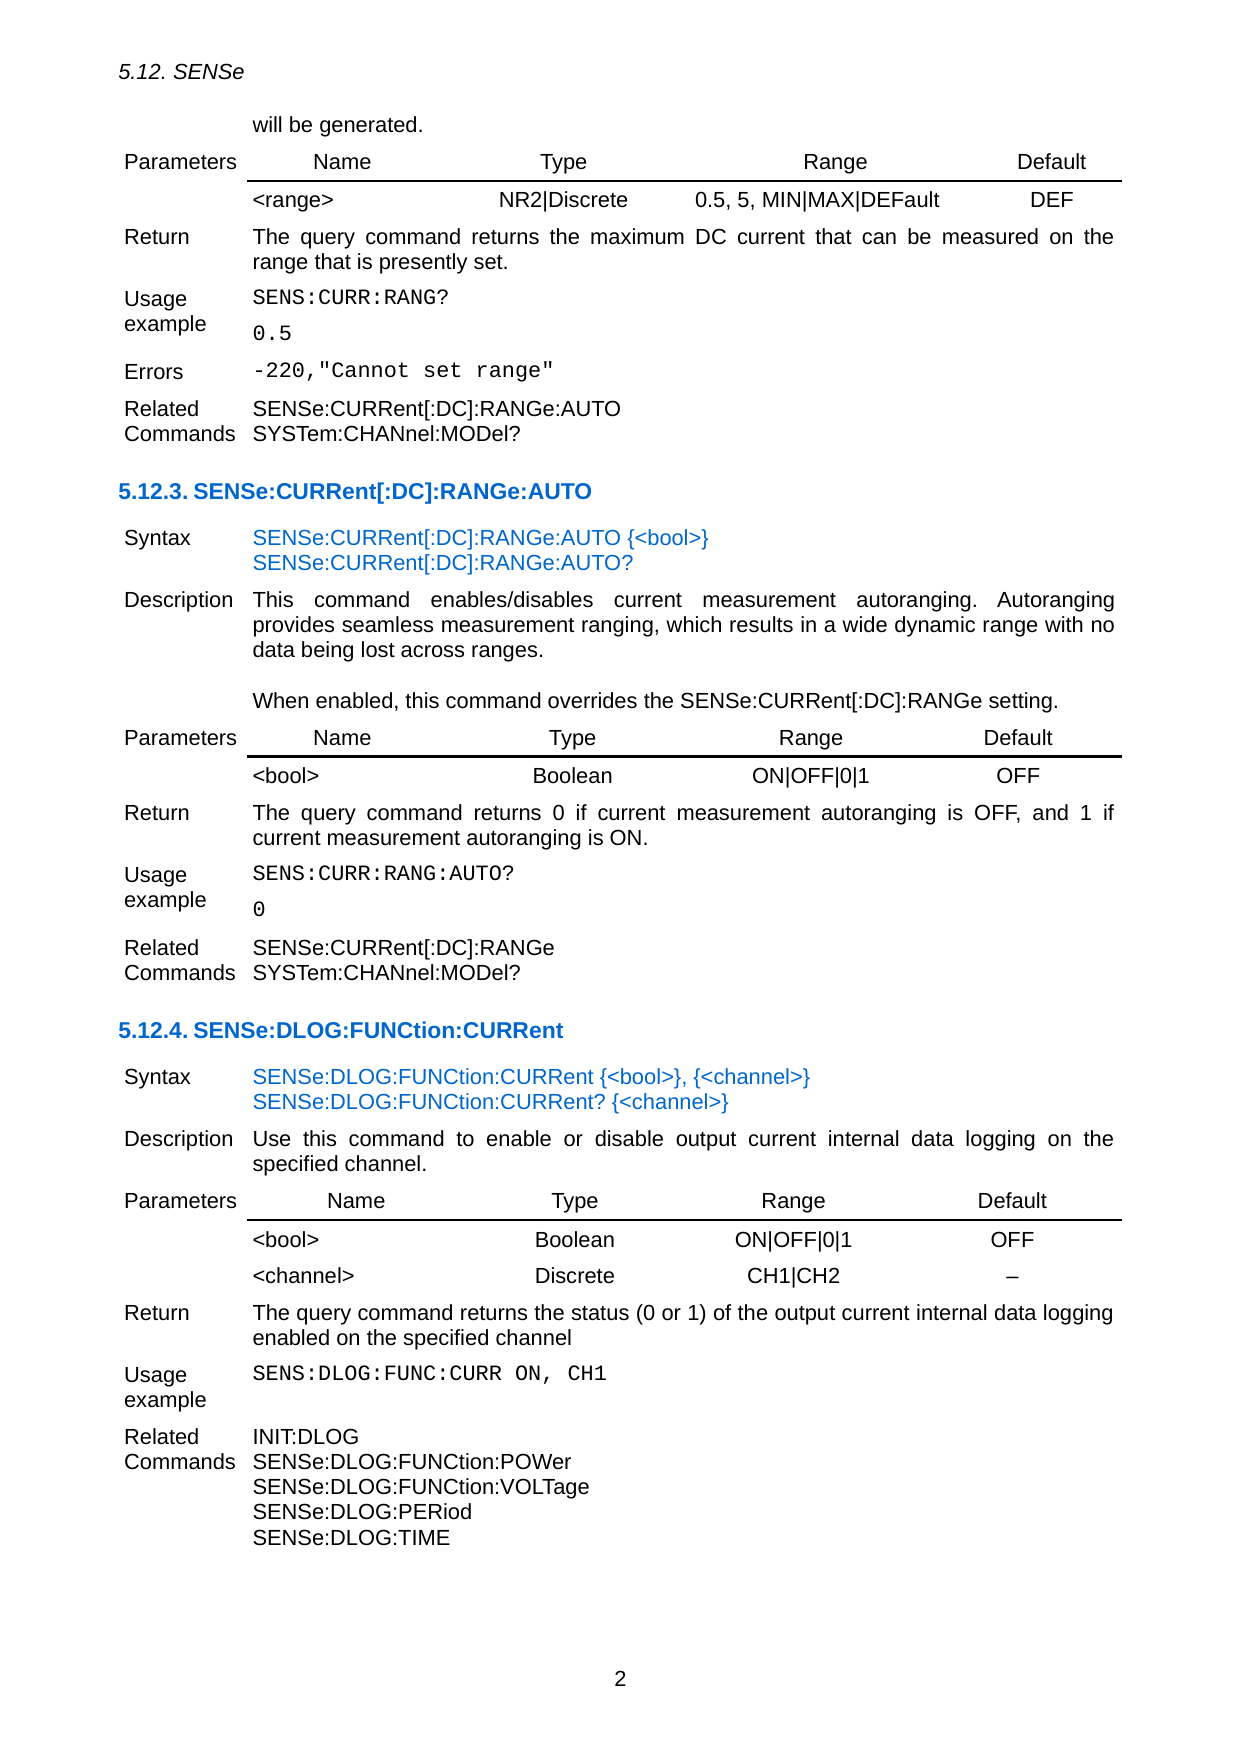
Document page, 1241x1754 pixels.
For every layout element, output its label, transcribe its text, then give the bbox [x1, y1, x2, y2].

table_cell Parameters [118, 1182, 247, 1294]
table_cell – [903, 1258, 1122, 1294]
table_cell ON|OFF|0|1 [707, 758, 914, 794]
table_header SENSe:DLOG:FUNCtion:CURRent {<bool>}, {<channel>} SENSe:DLOG:FUNCtion:CURRent? {<channel>} [247, 1058, 1122, 1120]
table_cell SENSe:CURRent[:DC]:RANGe SYSTem:CHANnel:MODel? [247, 929, 1122, 991]
table_cell [118, 106, 247, 143]
table_cell Default [903, 1182, 1122, 1219]
table_cell Type [438, 143, 689, 179]
table_cell OFF [914, 758, 1122, 794]
table_cell Default [982, 143, 1122, 179]
table_cell Return [118, 794, 247, 856]
table_header SENSe:CURRent[:DC]:RANGe:AUTO {<bool>} SENSe:CURRent[:DC]:RANGe:AUTO? [247, 519, 1122, 581]
table_cell Name [247, 1182, 465, 1219]
table_cell SENS:CURR:RANG:AUTO? 0 [247, 856, 1122, 929]
table_cell Return [118, 1294, 247, 1356]
table_cell Name [247, 719, 438, 755]
table_cell Related Commands [118, 929, 247, 991]
table_cell Type [438, 719, 707, 755]
table_cell Range [689, 143, 982, 179]
table_cell Type [465, 1182, 684, 1219]
table_cell Boolean [438, 758, 707, 794]
table_cell Usage example [118, 1356, 247, 1418]
table_cell Parameters [118, 143, 247, 218]
table_cell <channel> [247, 1258, 465, 1294]
table_header Syntax [118, 1058, 247, 1120]
subtitle SENSe:CURRent[:DC]:RANGe:AUTO [118, 478, 1122, 504]
table_cell ON|OFF|0|1 [684, 1221, 903, 1257]
table_cell Parameters [118, 719, 247, 794]
table_cell The query command returns the maximum DC current that can be measured on the range that is presently set. [247, 218, 1122, 280]
table_cell Name [247, 143, 438, 179]
table_cell Boolean [465, 1221, 684, 1257]
table_header Syntax [118, 519, 247, 581]
table_cell Range [684, 1182, 903, 1219]
table_cell <bool> [247, 758, 438, 794]
table_cell <range> [247, 182, 438, 218]
table_cell INIT:DLOG SENSe:DLOG:FUNCtion:POWer SENSe:DLOG:FUNCtion:VOLTage SENSe:DLOG:PERiod SENSe:DLOG:TIME [247, 1418, 1122, 1555]
table_cell Default [914, 719, 1122, 755]
table_cell OFF [903, 1221, 1122, 1257]
table_cell The query command returns the status (0 or 1) of the output current internal data logging enabled on the specified channel [247, 1294, 1122, 1356]
table_cell Discrete [465, 1258, 684, 1294]
table_cell Usage example [118, 856, 247, 929]
table_cell SENS:DLOG:FUNC:CURR ON, CH1 [247, 1356, 1122, 1418]
table_cell This command enables/disables current measurement autoranging. Autoranging provides seamless measurement ranging, which results in a wide dynamic range with no data being lost across ranges. When enabled, this command overrides the SENSe:CURRent[:DC]:RANGe setting. [247, 581, 1122, 719]
table_cell Description [118, 1120, 247, 1182]
table_cell SENS:CURR:RANG? 0.5 [247, 280, 1122, 353]
table_cell Errors [118, 353, 247, 390]
table_cell NR2|Discrete [438, 182, 689, 218]
table_cell 0.5, 5, MIN|MAX|DEFault [689, 182, 982, 218]
table_cell Description [118, 581, 247, 719]
table_cell Related Commands [118, 390, 247, 452]
table_cell DEF [982, 182, 1122, 218]
table_cell <bool> [247, 1221, 465, 1257]
table_cell SENSe:CURRent[:DC]:RANGe:AUTO SYSTem:CHANnel:MODel? [247, 390, 1122, 452]
table_cell CH1|CH2 [684, 1258, 903, 1294]
subtitle SENSe:DLOG:FUNCtion:CURRent [118, 1017, 1122, 1043]
table_cell Range [707, 719, 914, 755]
table_cell The query command returns 0 if current measurement autoranging is OFF, and 1 if current measurement autoranging is ON. [247, 794, 1122, 856]
table_cell Related Commands [118, 1418, 247, 1555]
table_cell Usage example [118, 280, 247, 353]
table_cell will be generated. [247, 106, 1122, 143]
table_cell Return [118, 218, 247, 280]
table_cell -220,"Cannot set range" [247, 353, 1122, 390]
table_cell Use this command to enable or disable output current internal data logging on the specified channel. [247, 1120, 1122, 1182]
